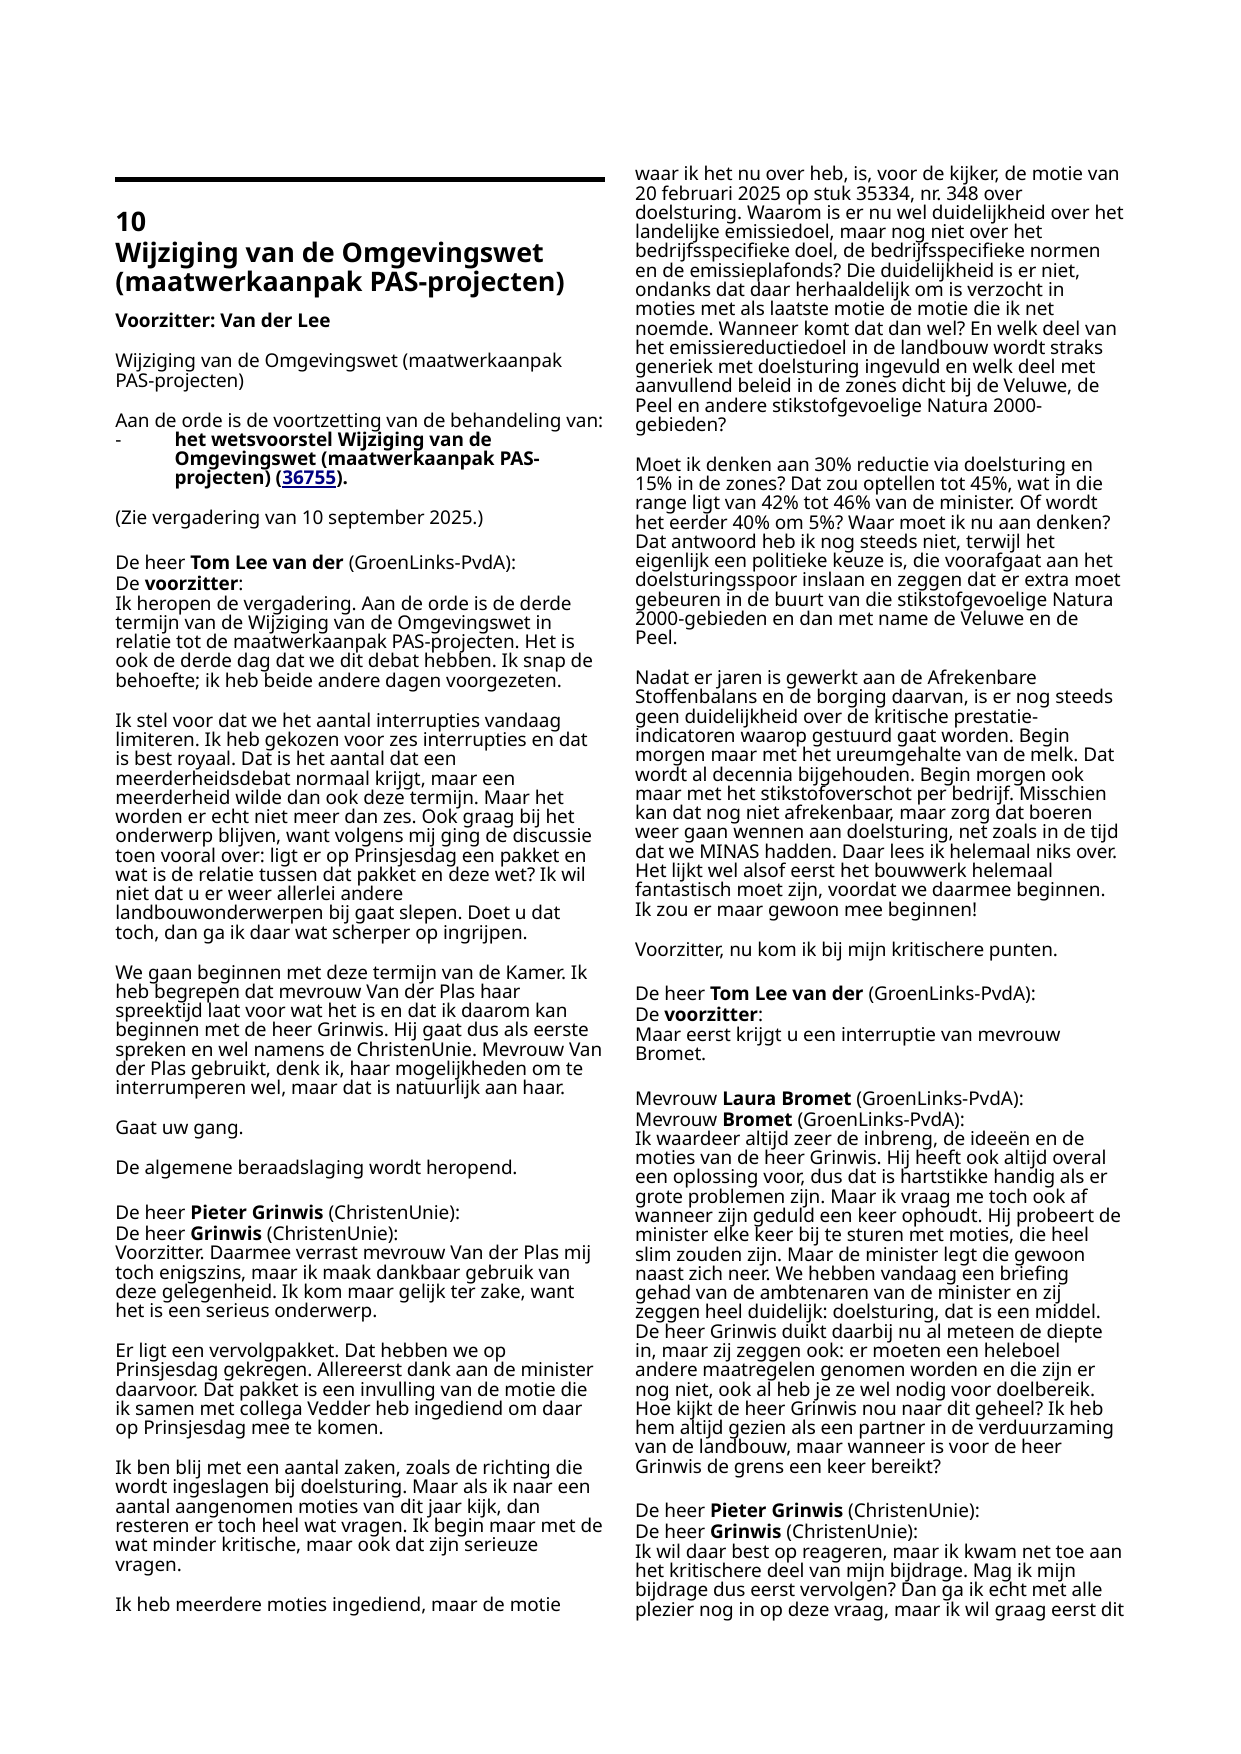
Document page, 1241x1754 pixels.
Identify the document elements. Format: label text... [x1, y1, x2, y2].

list het wetsvoorstel Wijziging van de Omgevingswet (maatwerkaanpak PAS-projecten) (36755). [115, 431, 605, 489]
text Nadat er jaren is gewerkt aan de Afrekenbare Stoffenbalans en de borging daarvan, is er nog steeds geen duidelijkheid over de kritische prestatie-indicatoren waarop gestuurd gaat worden. Begin morgen maar met het ureumgehalte van de melk. Dat wordt al decennia bijgehouden. Begin morgen ook maar met het stikstofoverschot per bedrijf. Misschien kan dat nog niet afrekenbaar, maar zorg dat boeren weer gaan wennen aan doelsturing, net zoals in de tijd dat we MINAS hadden. Daar lees ik helemaal niks over. Het lijkt wel alsof eerst het bouwwerk helemaal fantastisch moet zijn, voordat we daarmee beginnen. Ik zou er maar gewoon mee beginnen! [635, 669, 1125, 920]
text Ik heb meerdere moties ingediend, maar de motie [115, 1596, 605, 1615]
text We gaan beginnen met deze termijn van de Kamer. Ik heb begrepen dat mevrouw Van der Plas haar spreektijd laat voor wat het is en dat ik daarom kan beginnen met de heer Grinwis. Hij gaat dus als eerste spreken en wel namens de ChristenUnie. Mevrouw Van der Plas gebruikt, denk ik, haar mogelijkheden om te interrumperen wel, maar dat is natuurlijk aan haar. [115, 964, 605, 1098]
text Er ligt een vervolgpakket. Dat hebben we op Prinsjesdag gekregen. Allereerst dank aan de minister daarvoor. Dat pakket is een invulling van de motie die ik samen met collega Vedder heb ingediend om daar op Prinsjesdag mee te komen. [115, 1342, 605, 1438]
text Moet ik denken aan 30% reductie via doelsturing en 15% in de zones? Dat zou optellen tot 45%, wat in die range ligt van 42% tot 46% van de minister. Of wordt het eerder 40% om 5%? Waar moet ik nu aan denken? Dat antwoord heb ik nog steeds niet, terwijl het eigenlijk een politieke keuze is, die voorafgaat aan het doelsturingsspoor inslaan en zeggen dat er extra moet gebeuren in de buurt van die stikstofgevoelige Natura 2000-gebieden en dan met name de Veluwe en de Peel. [635, 456, 1125, 648]
text waar ik het nu over heb, is, voor de kijker, de motie van 20 februari 2025 op stuk 35334, nr. 348 over doelsturing. Waarom is er nu wel duidelijkheid over het landelijke emissiedoel, maar nog niet over het bedrijfsspecifieke doel, de bedrijfsspecifieke normen en de emissieplafonds? Die duidelijkheid is er niet, ondanks dat daar herhaaldelijk om is verzocht in moties met als laatste motie de motie die ik net noemde. Wanneer komt dat dan wel? En welk deel van het emissiereductiedoel in de landbouw wordt straks generiek met doelsturing ingevuld en welk deel met aanvullend beleid in de zones dicht bij de Veluwe, de Peel en andere stikstofgevoelige Natura 2000-gebieden? [635, 165, 1125, 435]
text Mevrouw Bromet (GroenLinks-PvdA): [635, 1111, 1125, 1130]
text Ik wil daar best op reageren, maar ik kwam net toe aan het kritischere deel van mijn bijdrage. Mag ik mijn bijdrage dus eerst vervolgen? Dan ga ik echt met alle plezier nog in op deze vraag, maar ik wil graag eerst dit [635, 1543, 1125, 1620]
text Voorzitter, nu kom ik bij mijn kritischere punten. [635, 941, 1125, 960]
text Ik ben blij met een aantal zaken, zoals de richting die wordt ingeslagen bij doelsturing. Maar als ik naar een aantal aangenomen moties van dit jaar kijk, dan resteren er toch heel wat vragen. Ik begin maar met de wat minder kritische, maar ook dat zijn serieuze vragen. [115, 1459, 605, 1575]
text Wijziging van de Omgevingswet (maatwerkaanpak PAS-projecten) [115, 352, 605, 391]
text Voorzitter: Van der Lee [115, 312, 605, 332]
text Ik stel voor dat we het aantal interrupties vandaag limiteren. Ik heb gekozen voor zes interrupties en dat is best royaal. Dat is het aantal dat een meerderheidsdebat normaal krijgt, maar een meerderheid wilde dan ook deze termijn. Maar het worden er echt niet meer dan zes. Ook graag bij het onderwerp blijven, want volgens mij ging de discussie toen vooral over: ligt er op Prinsjesdag een pakket en wat is de relatie tussen dat pakket en deze wet? Ik wil niet dat u er weer allerlei andere landbouwonderwerpen bij gaat slepen. Doet u dat toch, dan ga ik daar wat scherper op ingrijpen. [115, 712, 605, 943]
text De algemene beraadslaging wordt heropend. [115, 1159, 605, 1178]
text De heer Grinwis (ChristenUnie): [635, 1523, 1125, 1543]
text Ik heropen de vergadering. Aan de orde is de derde termijn van de Wijziging van de Omgevingswet in relatie tot de maatwerkaanpak PAS-projecten. Het is ook de derde dag dat we dit debat hebben. Ik snap de behoefte; ik heb beide andere dagen voorgezeten. [115, 594, 605, 691]
text Aan de orde is de voortzetting van de behandeling van: [115, 412, 605, 431]
text (Zie vergadering van 10 september 2025.) [115, 509, 605, 529]
text De heer Grinwis (ChristenUnie): [115, 1225, 605, 1244]
text Gaat uw gang. [115, 1119, 605, 1138]
text Wijziging van de Omgevingswet (maatwerkaanpak PAS-projecten) [115, 239, 605, 312]
text Mevrouw Laura Bromet (GroenLinks-PvdA): [635, 1085, 1125, 1111]
text Maar eerst krijgt u een interruptie van mevrouw Bromet. [635, 1026, 1125, 1064]
text De voorzitter: [115, 575, 605, 594]
text De heer Tom Lee van der (GroenLinks-PvdA): [115, 549, 605, 575]
text Ik waardeer altijd zeer de inbreng, de ideeën en de moties van de heer Grinwis. Hij heeft ook altijd overal een oplossing voor, dus dat is hartstikke handig als er grote problemen zijn. Maar ik vraag me toch ook af wanneer zijn geduld een keer ophoudt. Hij probeert de minister elke keer bij te sturen met moties, die heel slim zouden zijn. Maar de minister legt die gewoon naast zich neer. We hebben vandaag een briefing gehad van de ambtenaren van de minister en zij zeggen heel duidelijk: doelsturing, dat is een middel. De heer Grinwis duikt daarbij nu al meteen de diepte in, maar zij zeggen ook: er moeten een heleboel andere maatregelen genomen worden en die zijn er nog niet, ook al heb je ze wel nodig voor doelbereik. Hoe kijkt de heer Grinwis nou naar dit geheel? Ik heb hem altijd gezien als een partner in de verduurzaming van de landbouw, maar wanneer is voor de heer Grinwis de grens een keer bereikt? [635, 1130, 1125, 1477]
text De heer Pieter Grinwis (ChristenUnie): [635, 1498, 1125, 1523]
text Voorzitter. Daarmee verrast mevrouw Van der Plas mij toch enigszins, maar ik maak dankbaar gebruik van deze gelegenheid. Ik kom maar gelijk ter zake, want het is een serieus onderwerp. [115, 1244, 605, 1321]
text De heer Tom Lee van der (GroenLinks-PvdA): [635, 981, 1125, 1006]
text De heer Pieter Grinwis (ChristenUnie): [115, 1199, 605, 1225]
text De voorzitter: [635, 1006, 1125, 1026]
text 10 [115, 203, 605, 239]
